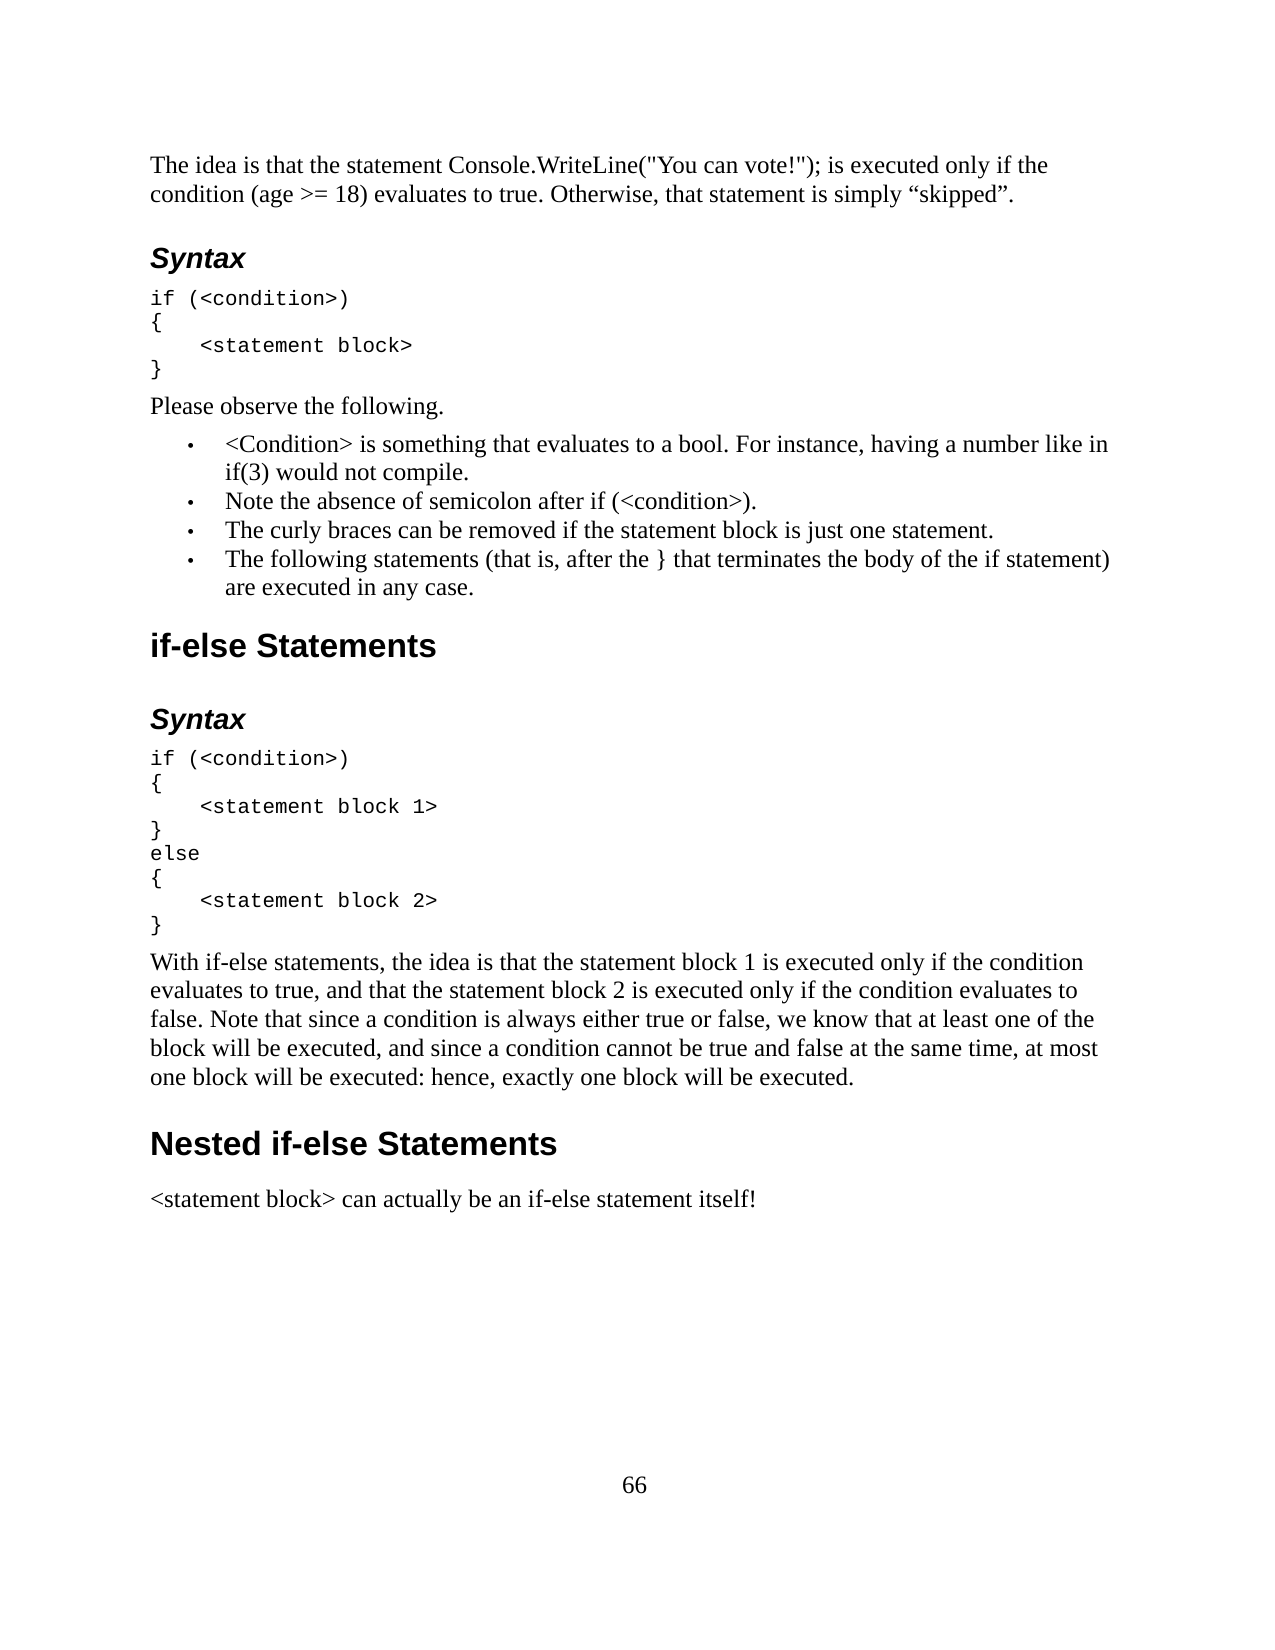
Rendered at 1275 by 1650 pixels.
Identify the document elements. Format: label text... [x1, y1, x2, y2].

text } [150, 914, 1125, 938]
list The curly braces can be removed if the statement block is just one statement. [187, 515, 1125, 544]
text With if-else statements, the idea is that the statement block 1 is executed only if the condition evaluates to true, and that the statement block 2 is executed only if the condition evaluates to false. Note that since a condition is always either true or false, we know that at least one of the block will be executed, and since a condition cannot be true and false at the same time, at most one block will be executed: hence, exactly one block will be executed. [150, 947, 1125, 1090]
subtitle Syntax [150, 241, 1125, 275]
subtitle Nested if-else Statements [150, 1124, 1125, 1163]
text } [150, 358, 1125, 382]
text <statement block> [150, 335, 1125, 358]
text Please observe the following. [150, 391, 1125, 420]
subtitle if-else Statements [150, 626, 1125, 665]
text else [150, 843, 1125, 867]
text if (<condition>) [150, 748, 1125, 772]
text <statement block 2> [150, 890, 1125, 914]
text if (<condition>) [150, 287, 1125, 311]
text { [150, 311, 1125, 335]
text { [150, 772, 1125, 796]
list The following statements (that is, after the } that terminates the body of the if statement) are executed in any case. [187, 544, 1125, 601]
list <Condition> is something that evaluates to a bool. For instance, having a number like in if(3) would not compile. [187, 429, 1125, 486]
text } [150, 819, 1125, 843]
subtitle Syntax [150, 702, 1125, 736]
text <statement block> can actually be an if-else statement itself! [150, 1184, 1125, 1213]
text The idea is that the statement Console.WriteLine("You can vote!"); is executed only if the condition (age >= 18) evaluates to true. Otherwise, that statement is simply “skipped”. [150, 150, 1125, 207]
list Note the absence of semicolon after if (<condition>). [187, 486, 1125, 515]
text <statement block 1> [150, 796, 1125, 819]
text { [150, 867, 1125, 890]
